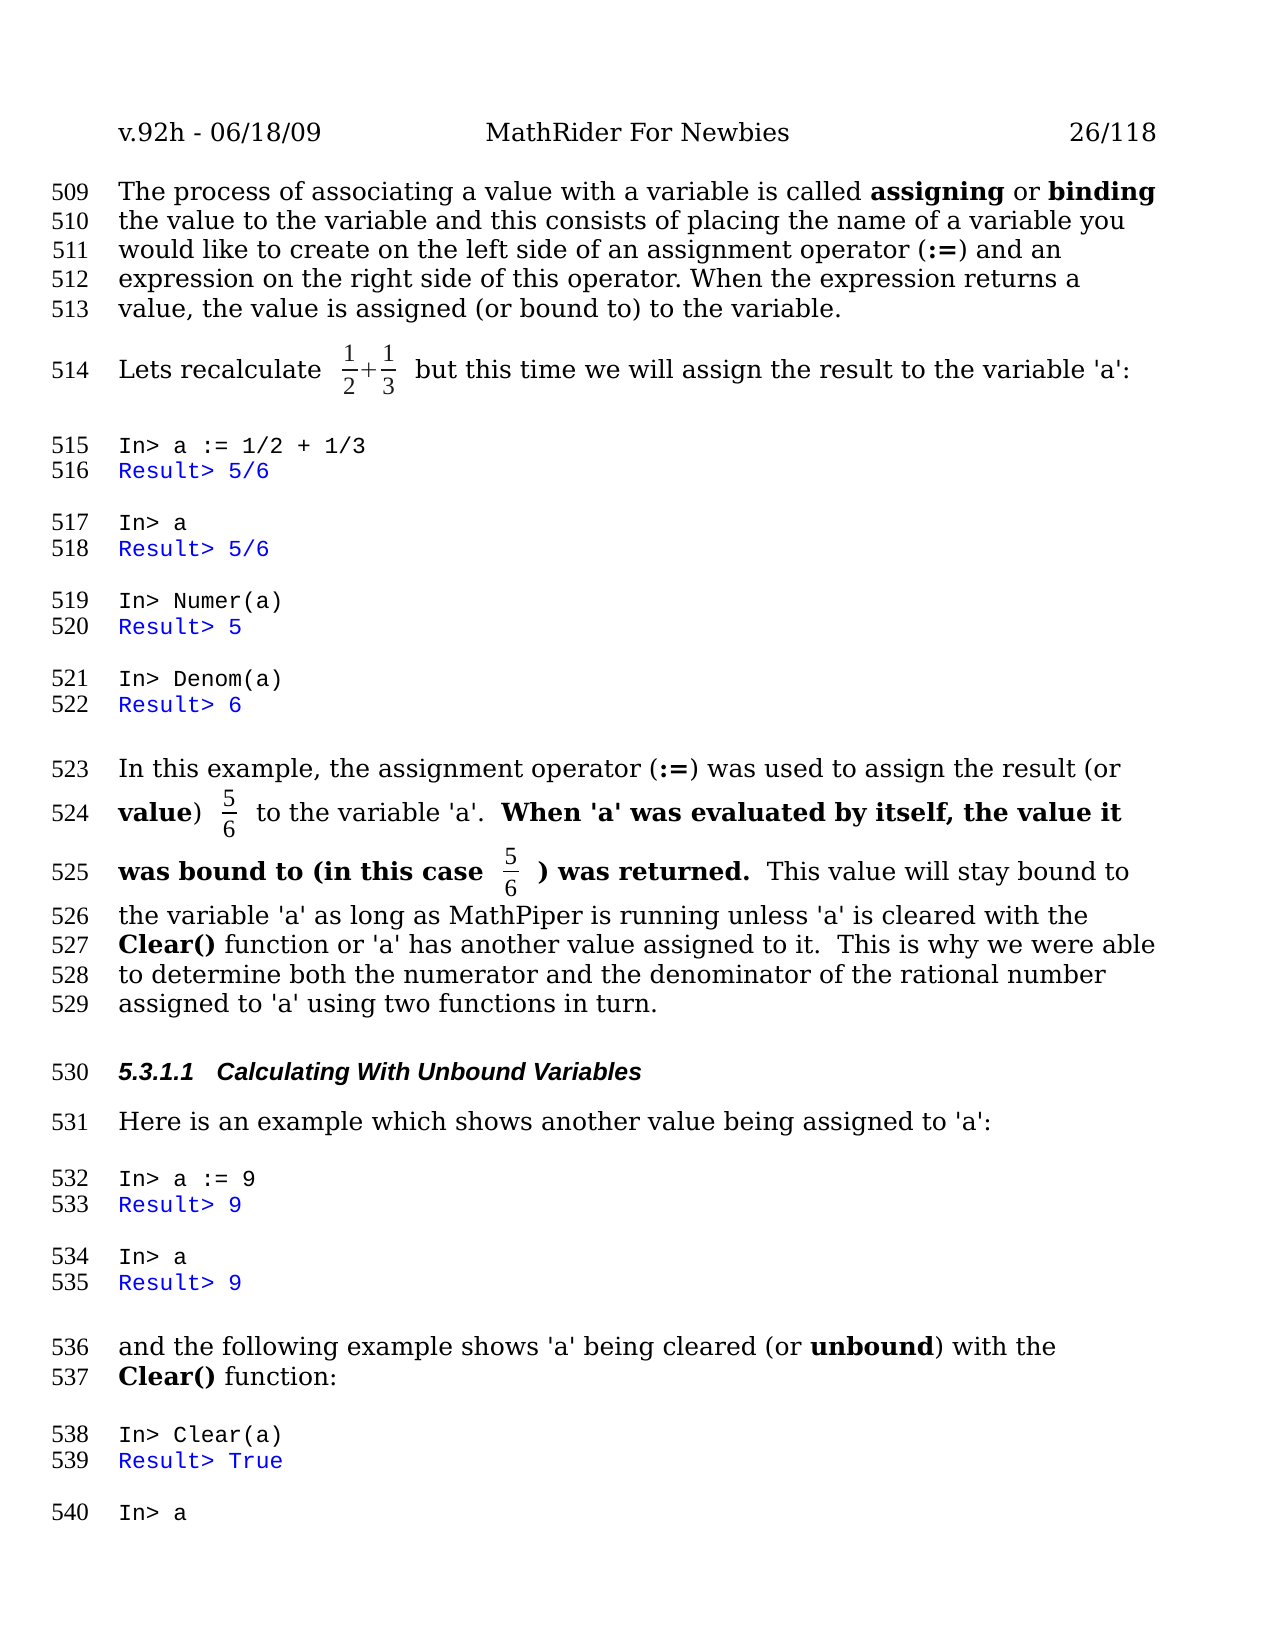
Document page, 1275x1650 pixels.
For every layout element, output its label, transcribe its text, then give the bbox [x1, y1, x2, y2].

text Result> 9 [118, 1194, 1157, 1220]
text Result> 6 [118, 693, 1157, 719]
text In> a [118, 512, 1157, 538]
text In> Clear(a) [118, 1423, 1157, 1449]
text In> a [118, 1246, 1157, 1272]
text The process of associating a value with a variable is called assigning or binding the value to the variable and this consists of placing the name of a variable you would like to create on the left side of an assignment operator (:=) and an expression on the right side of this operator. When the expression returns a value, the value is assigned (or bound to) to the variable. [118, 177, 1157, 323]
text In> Denom(a) [118, 667, 1157, 693]
text In this example, the assignment operator (:=) was used to assign the result (or value)to the variable 'a'. When 'a' was evaluated by itself, the value it was bound to (in this case) was returned. This value will stay bound to the variable 'a' as long as MathPiper is running unless 'a' is cleared with the Clear() function or 'a' has another value assigned to it. This is why we were able to determine both the numerator and the denominator of the rational number assigned to 'a' using two functions in turn. [118, 754, 1157, 1018]
text Here is an example which shows another value being assigned to 'a': [118, 1107, 1157, 1136]
text Result> 9 [118, 1272, 1157, 1297]
text and the following example shows 'a' being cleared (or unbound) with the Clear() function: [118, 1332, 1157, 1391]
text Result> 5/6 [118, 538, 1157, 564]
text In> a := 9 [118, 1168, 1157, 1194]
subtitle Calculating With Unbound Variables [118, 1057, 1157, 1086]
text Result> 5/6 [118, 460, 1157, 486]
text In> Numer(a) [118, 589, 1157, 616]
text Lets recalculatebut this time we will assign the result to the variable 'a': [118, 338, 1157, 402]
text Result> 5 [118, 616, 1157, 641]
text In> a := 1/2 + 1/3 [118, 434, 1157, 460]
text Result> True [118, 1449, 1157, 1475]
text In> a [118, 1501, 1157, 1527]
